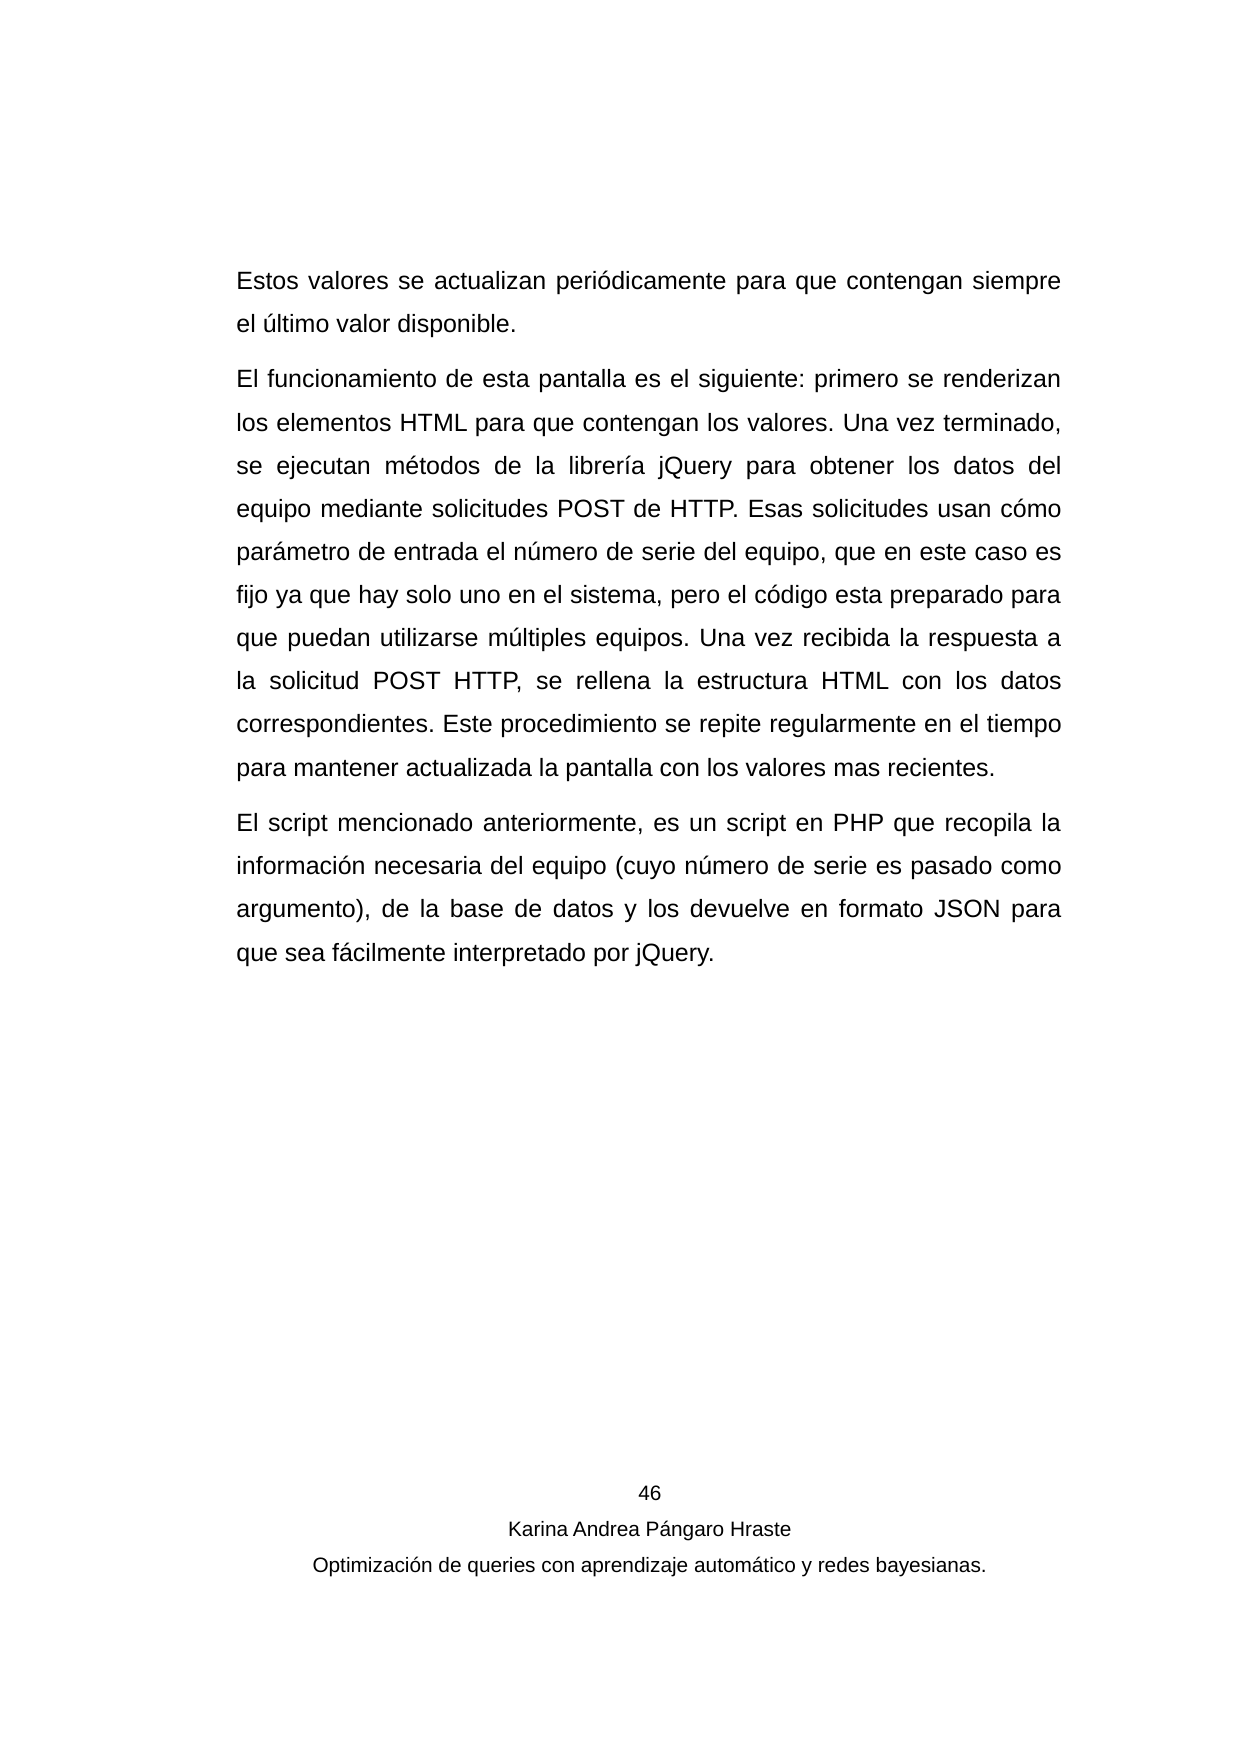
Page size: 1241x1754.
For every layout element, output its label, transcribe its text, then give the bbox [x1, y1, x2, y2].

text El funcionamiento de esta pantalla es el siguiente: primero se renderizan los elementos HTML para que contengan los valores. Una vez terminado, se ejecutan métodos de la librería jQuery para obtener los datos del equipo mediante solicitudes POST de HTTP. Esas solicitudes usan cómo parámetro de entrada el número de serie del equipo, que en este caso es fijo ya que hay solo uno en el sistema, pero el código esta preparado para que puedan utilizarse múltiples equipos. Una vez recibida la respuesta a la solicitud POST HTTP, se rellena la estructura HTML con los datos correspondientes. Este procedimiento se repite regularmente en el tiempo para mantener actualizada la pantalla con los valores mas recientes. [236, 364, 1063, 781]
text Estos valores se actualizan periódicamente para que contengan siempre el último valor disponible. [236, 266, 1063, 338]
text El script mencionado anteriormente, es un script en PHP que recopila la información necesaria del equipo (cuyo número de serie es pasado como argumento), de la base de datos y los devuelve en formato JSON para que sea fácilmente interpretado por jQuery. [236, 808, 1063, 966]
